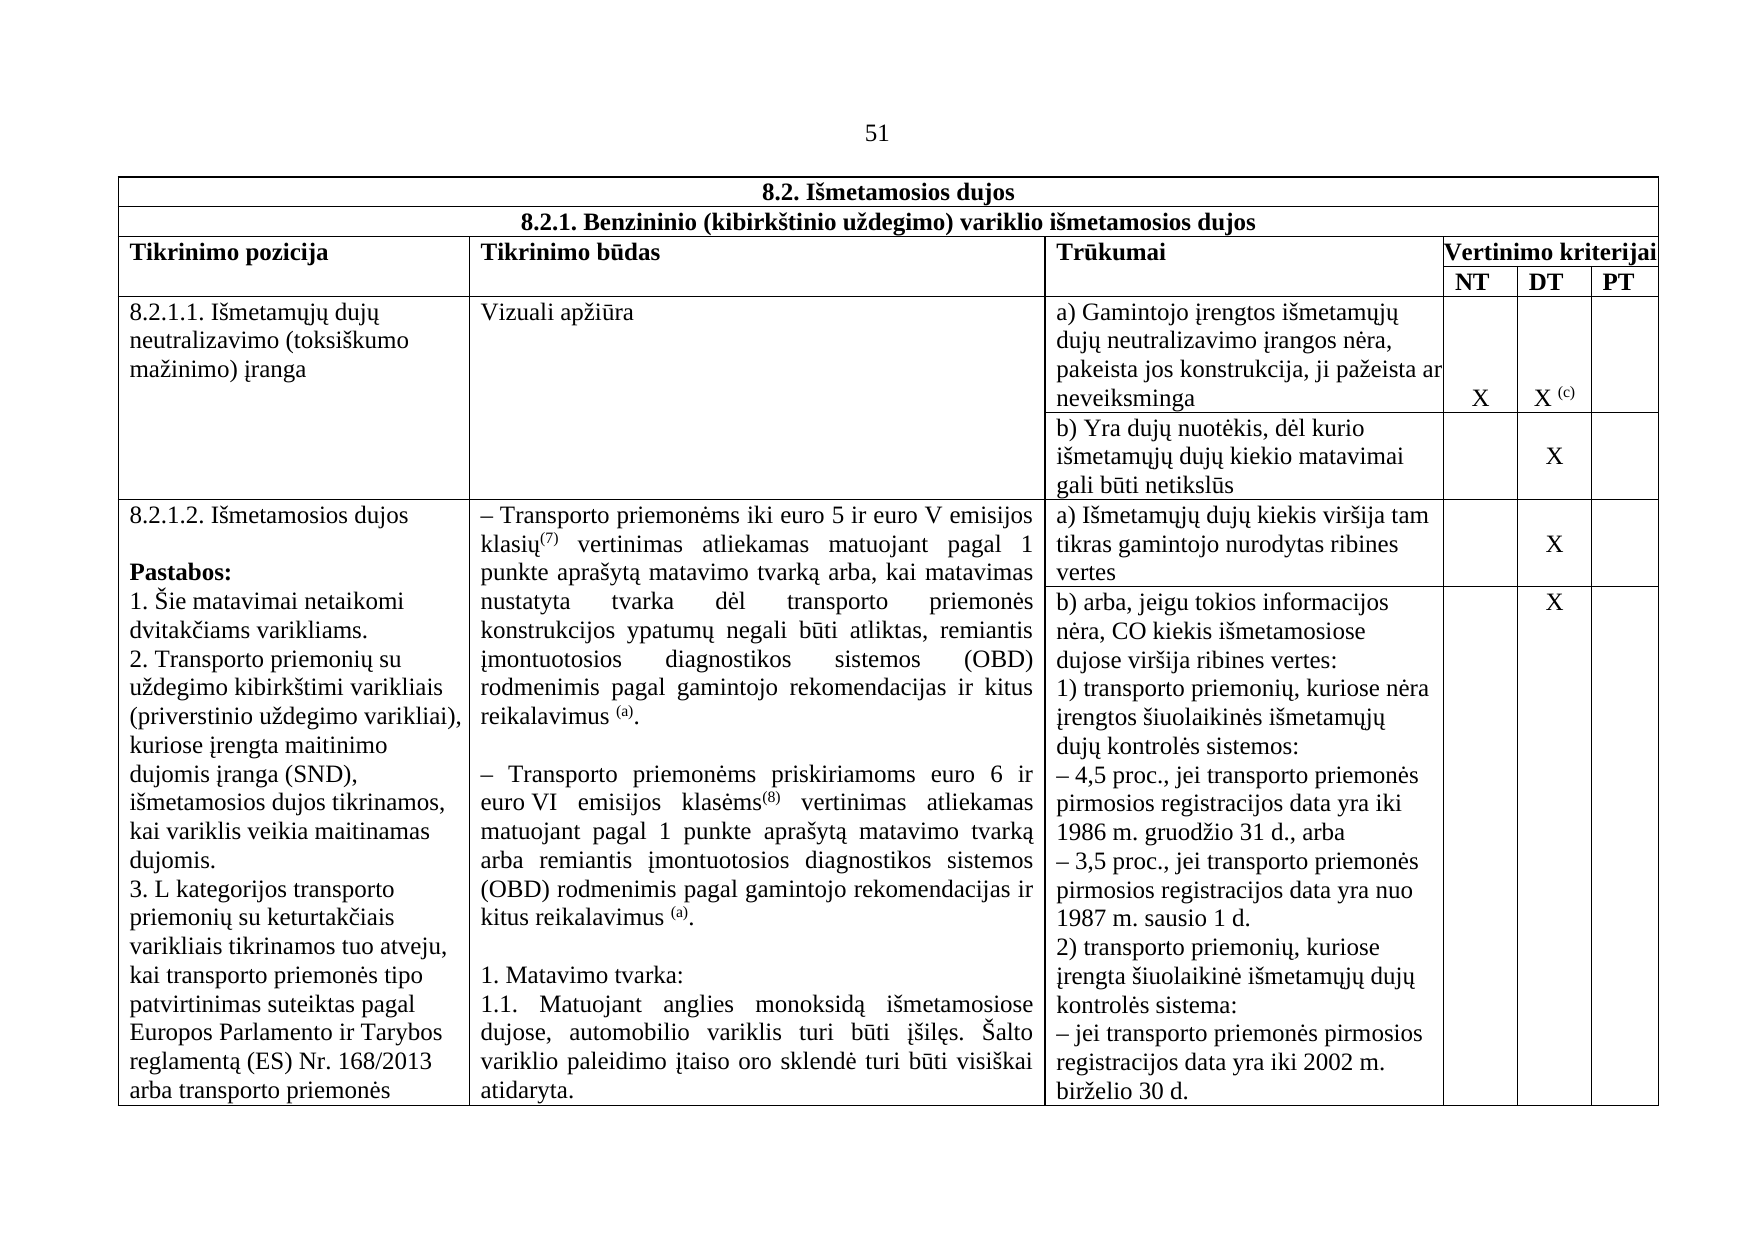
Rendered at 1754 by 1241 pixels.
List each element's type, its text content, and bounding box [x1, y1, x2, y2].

table_cell 8.2.1.1. Išmetamųjų dujų neutralizavimo (toksiškumo mažinimo) įranga [119, 297, 469, 499]
table_cell [1592, 297, 1658, 412]
table_cell [1592, 500, 1658, 586]
table_cell DT [1518, 267, 1591, 296]
table_cell Tikrinimo pozicija [119, 237, 469, 296]
table_cell [1444, 413, 1517, 499]
table_cell PT [1592, 267, 1658, 296]
table_cell b) Yra dujų nuotėkis, dėl kurio išmetamųjų dujų kiekio matavimai gali būti netikslūs [1046, 413, 1443, 499]
table_cell [1444, 500, 1517, 586]
table_cell X [1518, 587, 1591, 1105]
table_cell X [1518, 500, 1591, 586]
table_cell Tikrinimo būdas [470, 237, 1044, 296]
table_cell Trūkumai [1046, 237, 1443, 296]
table_cell [1592, 413, 1658, 499]
table_cell 8.2.1.2. Išmetamosios dujos Pastabos: 1. Šie matavimai netaikomi dvitakčiams varikliams. 2. Transporto priemonių su uždegimo kibirkštimi varikliais (priverstinio uždegimo varikliai), kuriose įrengta maitinimo dujomis įranga (SND), išmetamosios dujos tikrinamos, kai variklis veikia maitinamas dujomis. 3. L kategorijos transporto priemonių su keturtakčiais varikliais tikrinamos tuo atveju, kai transporto priemonės tipo patvirtinimas suteiktas pagal Europos Parlamento ir Tarybos reglamentą (ES) Nr. 168/2013 arba transporto priemonės [119, 500, 469, 1105]
table_cell [1592, 587, 1658, 1105]
table_cell [1444, 587, 1517, 1105]
table_cell a) Gamintojo įrengtos išmetamųjų dujų neutralizavimo įrangos nėra, pakeista jos konstrukcija, ji pažeista ar neveiksminga [1046, 297, 1443, 412]
table_cell b) arba, jeigu tokios informacijos nėra, CO kiekis išmetamosiose dujose viršija ribines vertes: 1) transporto priemonių, kuriose nėra įrengtos šiuolaikinės išmetamųjų dujų kontrolės sistemos: – 4,5 proc., jei transporto priemonės pirmosios registracijos data yra iki 1986 m. gruodžio 31 d., arba – 3,5 proc., jei transporto priemonės pirmosios registracijos data yra nuo 1987 m. sausio 1 d. 2) transporto priemonių, kuriose įrengta šiuolaikinė išmetamųjų dujų kontrolės sistema: – jei transporto priemonės pirmosios registracijos data yra iki 2002 m. birželio 30 d. [1046, 587, 1443, 1105]
table_cell X [1518, 413, 1591, 499]
table_cell X (c) [1518, 297, 1591, 412]
table_cell Vizuali apžiūra [470, 297, 1044, 499]
table_cell a) Išmetamųjų dujų kiekis viršija tam tikras gamintojo nurodytas ribines vertes [1046, 500, 1443, 586]
table_cell – Transporto priemonėms iki euro 5 ir euro V emisijos klasių(7) vertinimas atliekamas matuojant pagal 1 punkte aprašytą matavimo tvarką arba, kai matavimas nustatyta tvarka dėl transporto priemonės konstrukcijos ypatumų negali būti atliktas, remiantis įmontuotosios diagnostikos sistemos (OBD) rodmenimis pagal gamintojo rekomendacijas ir kitus reikalavimus (a). – Transporto priemonėms priskiriamoms euro 6 ir euro VI emisijos klasėms(8) vertinimas atliekamas matuojant pagal 1 punkte aprašytą matavimo tvarką arba remiantis įmontuotosios diagnostikos sistemos (OBD) rodmenimis pagal gamintojo rekomendacijas ir kitus reikalavimus (a). 1. Matavimo tvarka: 1.1. Matuojant anglies monoksidą išmetamosiose dujose, automobilio variklis turi būti įšilęs. Šalto variklio paleidimo įtaiso oro sklendė turi būti visiškai atidaryta. [470, 500, 1044, 1105]
table_cell Vertinimo kriterijai [1444, 237, 1658, 266]
table_cell X [1444, 297, 1517, 412]
table_cell 8.2.1. Benzininio (kibirkštinio uždegimo) variklio išmetamosios dujos [119, 207, 1658, 236]
table_cell NT [1444, 267, 1517, 296]
table_header 8.2. Išmetamosios dujos [119, 178, 1658, 206]
